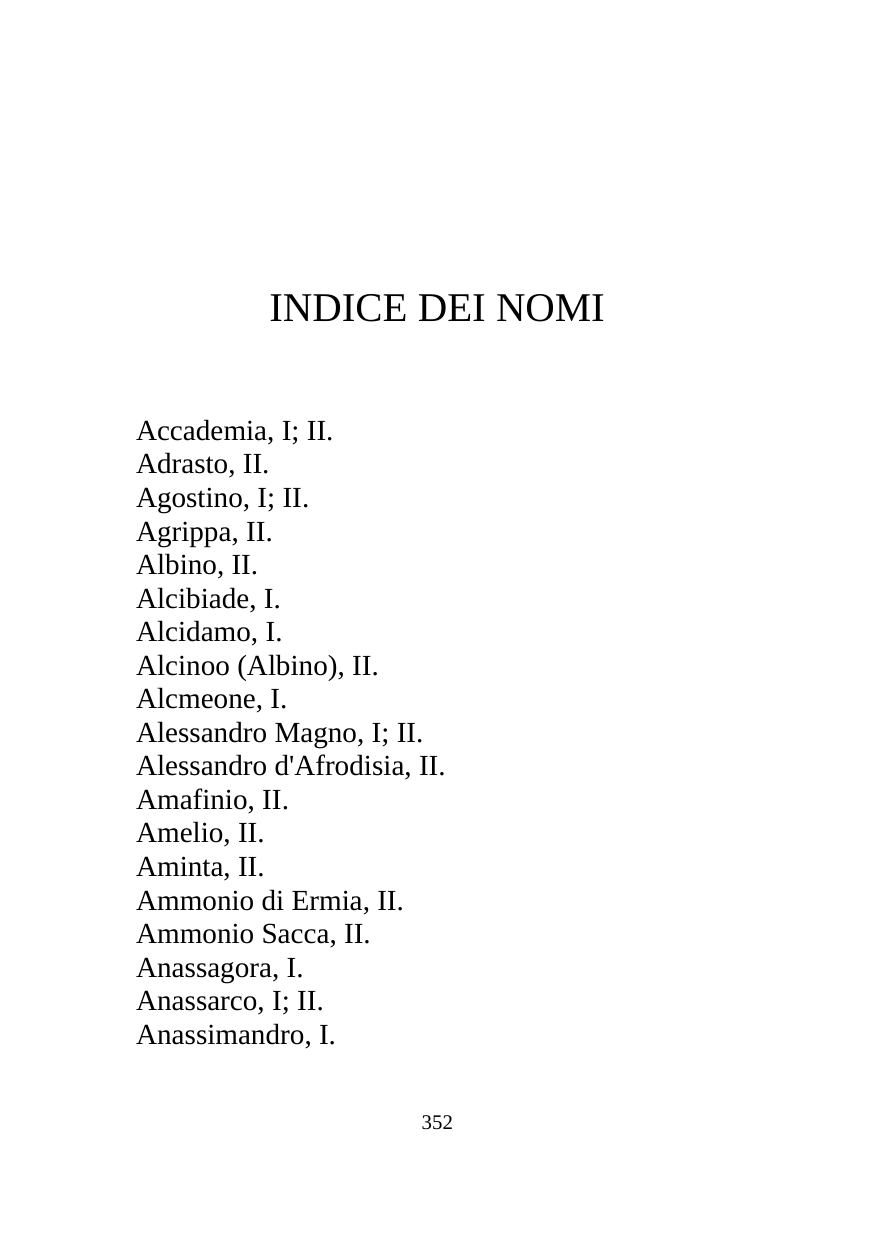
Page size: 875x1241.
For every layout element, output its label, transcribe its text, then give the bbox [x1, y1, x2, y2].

text Aminta, II. [106, 849, 768, 883]
text Ammonio Sacca, II. [106, 916, 768, 950]
text Albino, II. [106, 547, 768, 581]
text Agostino, I; II. [106, 480, 768, 514]
text Amafinio, II. [106, 782, 768, 816]
text Accademia, I; II. [106, 413, 768, 447]
text Alcmeone, I. [106, 681, 768, 715]
text Alessandro d'Afrodisia, II. [106, 748, 768, 782]
text Anassimandro, I. [106, 1017, 768, 1050]
text Alcinoo (Albino), II. [106, 648, 768, 681]
text Alcidamo, I. [106, 614, 768, 648]
text Agrippa, II. [106, 514, 768, 547]
text Alessandro Magno, I; II. [106, 715, 768, 748]
text Anassarco, I; II. [106, 983, 768, 1017]
text Anassagora, I. [106, 950, 768, 983]
text Amelio, II. [106, 816, 768, 849]
text Adrasto, II. [106, 447, 768, 480]
text Alcibiade, I. [106, 581, 768, 614]
text Ammonio di Ermia, II. [106, 883, 768, 916]
subtitle INDICE DEI NOMI [106, 283, 768, 330]
